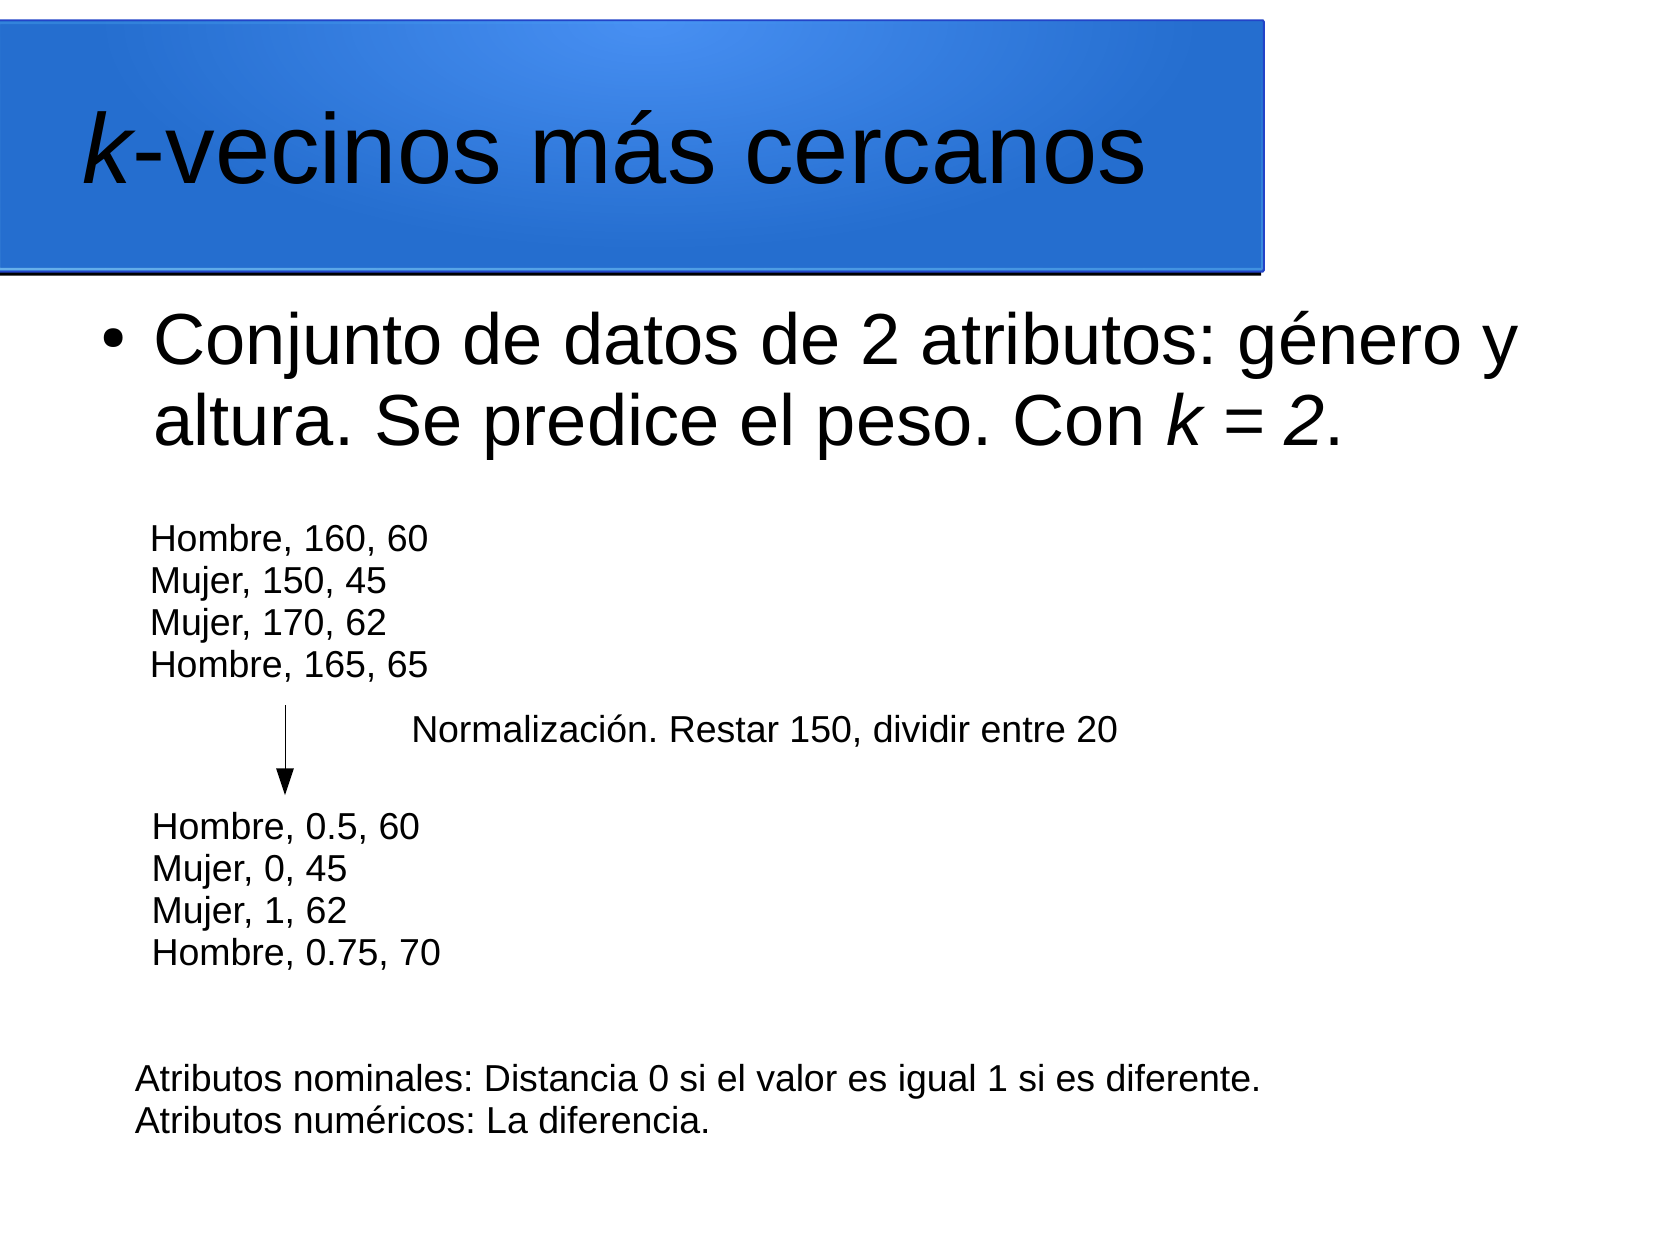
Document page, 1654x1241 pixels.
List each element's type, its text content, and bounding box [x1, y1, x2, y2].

title k-vecinos más cercanos [82, 47, 1235, 252]
text_box Hombre, 0.5, 60 Mujer, 0, 45 Mujer, 1, 62 Hombre, 0.75, 70 [136, 797, 571, 981]
text_box Atributos nominales: Distancia 0 si el valor es igual 1 si es diferente. Atributos numéricos: La diferencia. [120, 1050, 1516, 1149]
text_box Hombre, 160, 60 Mujer, 150, 45 Mujer, 170, 62 Hombre, 165, 65 [135, 510, 1111, 693]
list Conjunto de datos de 2 atributos: género y altura. Se predice el peso. Con k = 2. [82, 299, 1571, 1019]
text_box Normalización. Restar 150, dividir entre 20 [299, 701, 1231, 759]
